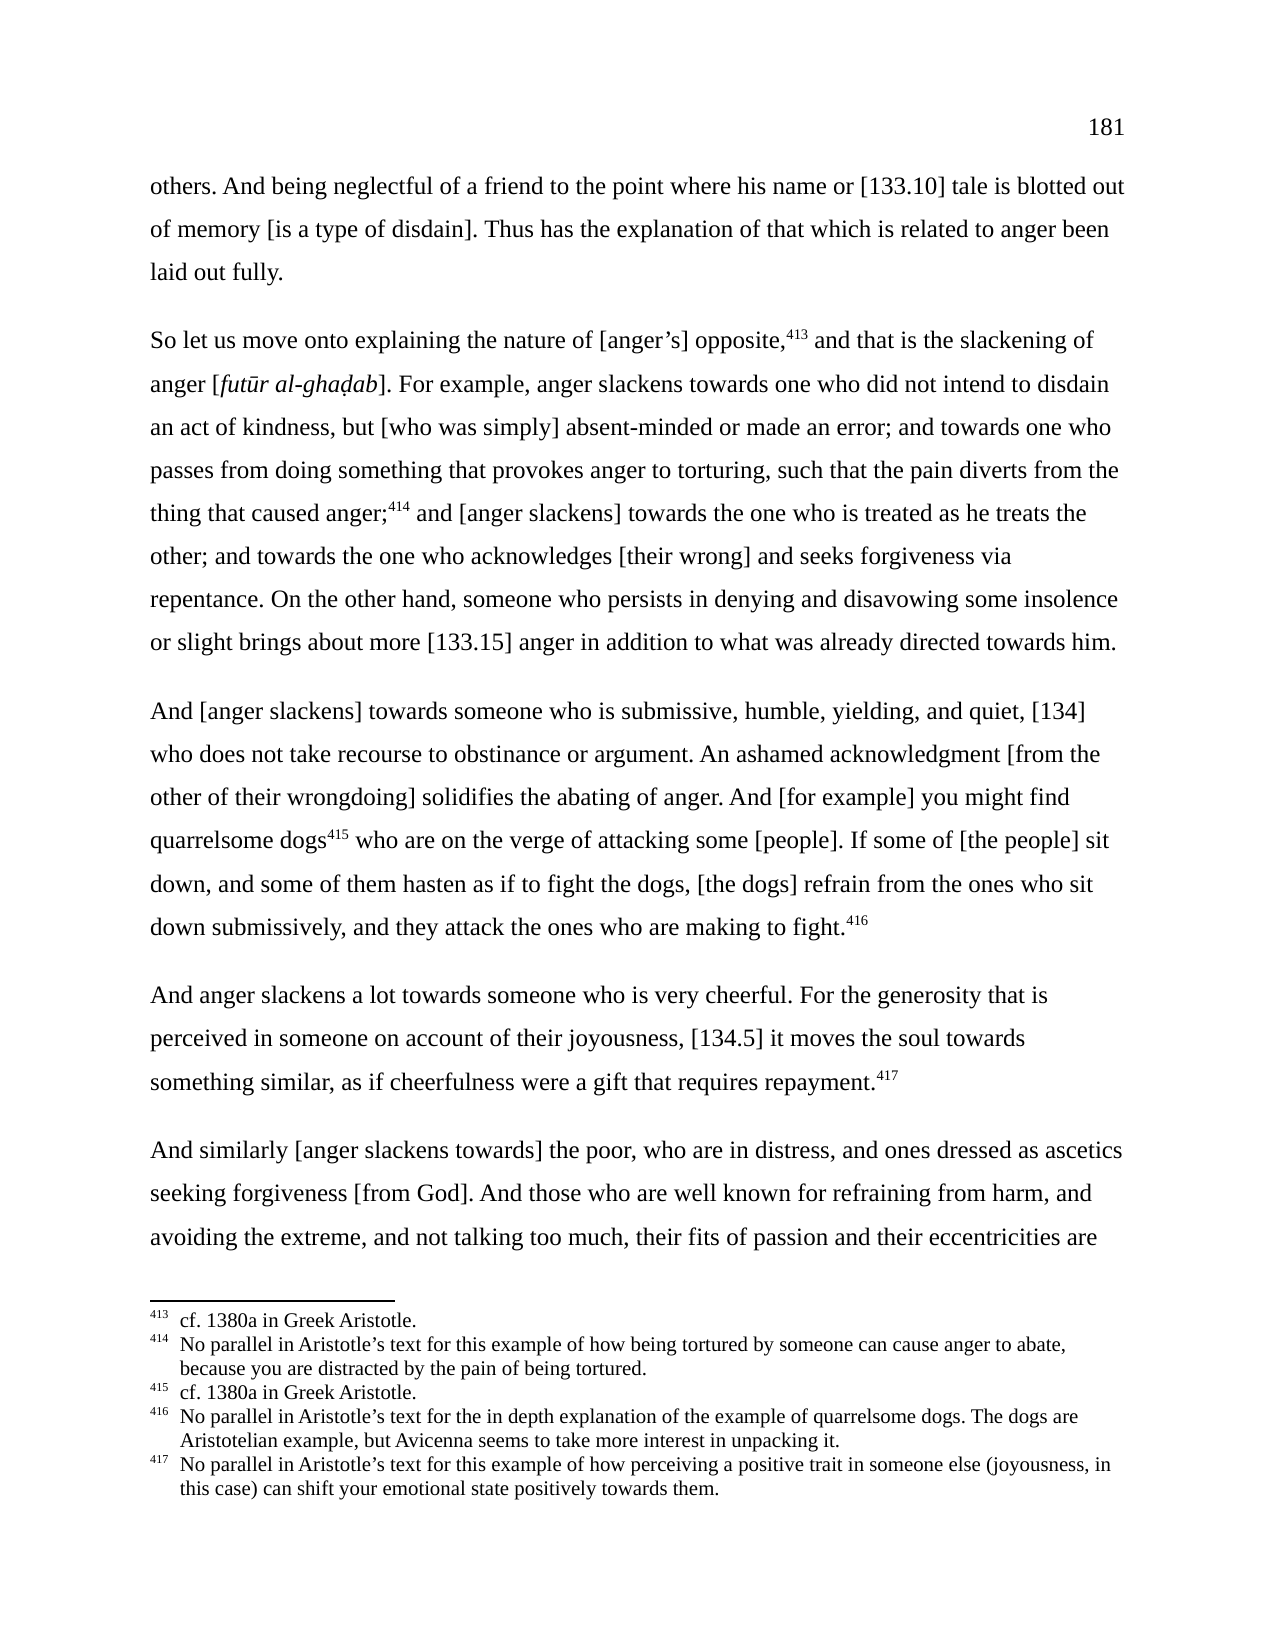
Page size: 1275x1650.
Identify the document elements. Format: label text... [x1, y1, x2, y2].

text cf. 1380a in Greek Aristotle. [150, 1307, 1125, 1332]
text others. And being neglectful of a friend to the point where his name or [133.10] tale is blotted out of memory [is a type of disdain]. Thus has the explanation of that which is related to anger been laid out fully. [150, 171, 1125, 286]
text No parallel in Aristotle’s text for the in depth explanation of the example of quarrelsome dogs. The dogs are Aristotelian example, but Avicenna seems to take more interest in unpacking it. [150, 1404, 1125, 1452]
text cf. 1380a in Greek Aristotle. [150, 1380, 1125, 1404]
text And anger slackens a lot towards someone who is very cheerful. For the generosity that is perceived in someone on account of their joyousness, [134.5] it moves the soul towards something similar, as if cheerfulness were a gift that requires repayment. [150, 980, 1125, 1095]
text So let us move onto explaining the nature of [anger’s] opposite, and that is the slackening of anger [futūr al-ghaḍab]. For example, anger slackens towards one who did not intend to disdain an act of kindness, but [who was simply] absent-minded or made an error; and towards one who passes from doing something that provokes anger to torturing, such that the pain diverts from the thing that caused anger; and [anger slackens] towards the one who is treated as he treats the other; and towards the one who acknowledges [their wrong] and seeks forgiveness via repentance. On the other hand, someone who persists in denying and disavowing some insolence or slight brings about more [133.15] anger in addition to what was already directed towards him. [150, 326, 1125, 656]
text No parallel in Aristotle’s text for this example of how being tortured by someone can cause anger to abate, because you are distracted by the pain of being tortured. [150, 1332, 1125, 1380]
text No parallel in Aristotle’s text for this example of how perceiving a positive trait in someone else (joyousness, in this case) can shift your emotional state positively towards them. [150, 1452, 1125, 1500]
text And [anger slackens] towards someone who is submissive, humble, yielding, and quiet, [134] who does not take recourse to obstinance or argument. An ashamed acknowledgment [from the other of their wrongdoing] solidifies the abating of anger. And [for example] you might find quarrelsome dogs who are on the verge of attacking some [people]. If some of [the people] sit down, and some of them hasten as if to fight the dogs, [the dogs] refrain from the ones who sit down submissively, and they attack the ones who are making to fight. [150, 696, 1125, 941]
text And similarly [anger slackens towards] the poor, who are in distress, and ones dressed as ascetics seeking forgiveness [from God]. And those who are well known for refraining from harm, and avoiding the extreme, and not talking too much, their fits of passion and their eccentricities are [150, 1135, 1125, 1250]
